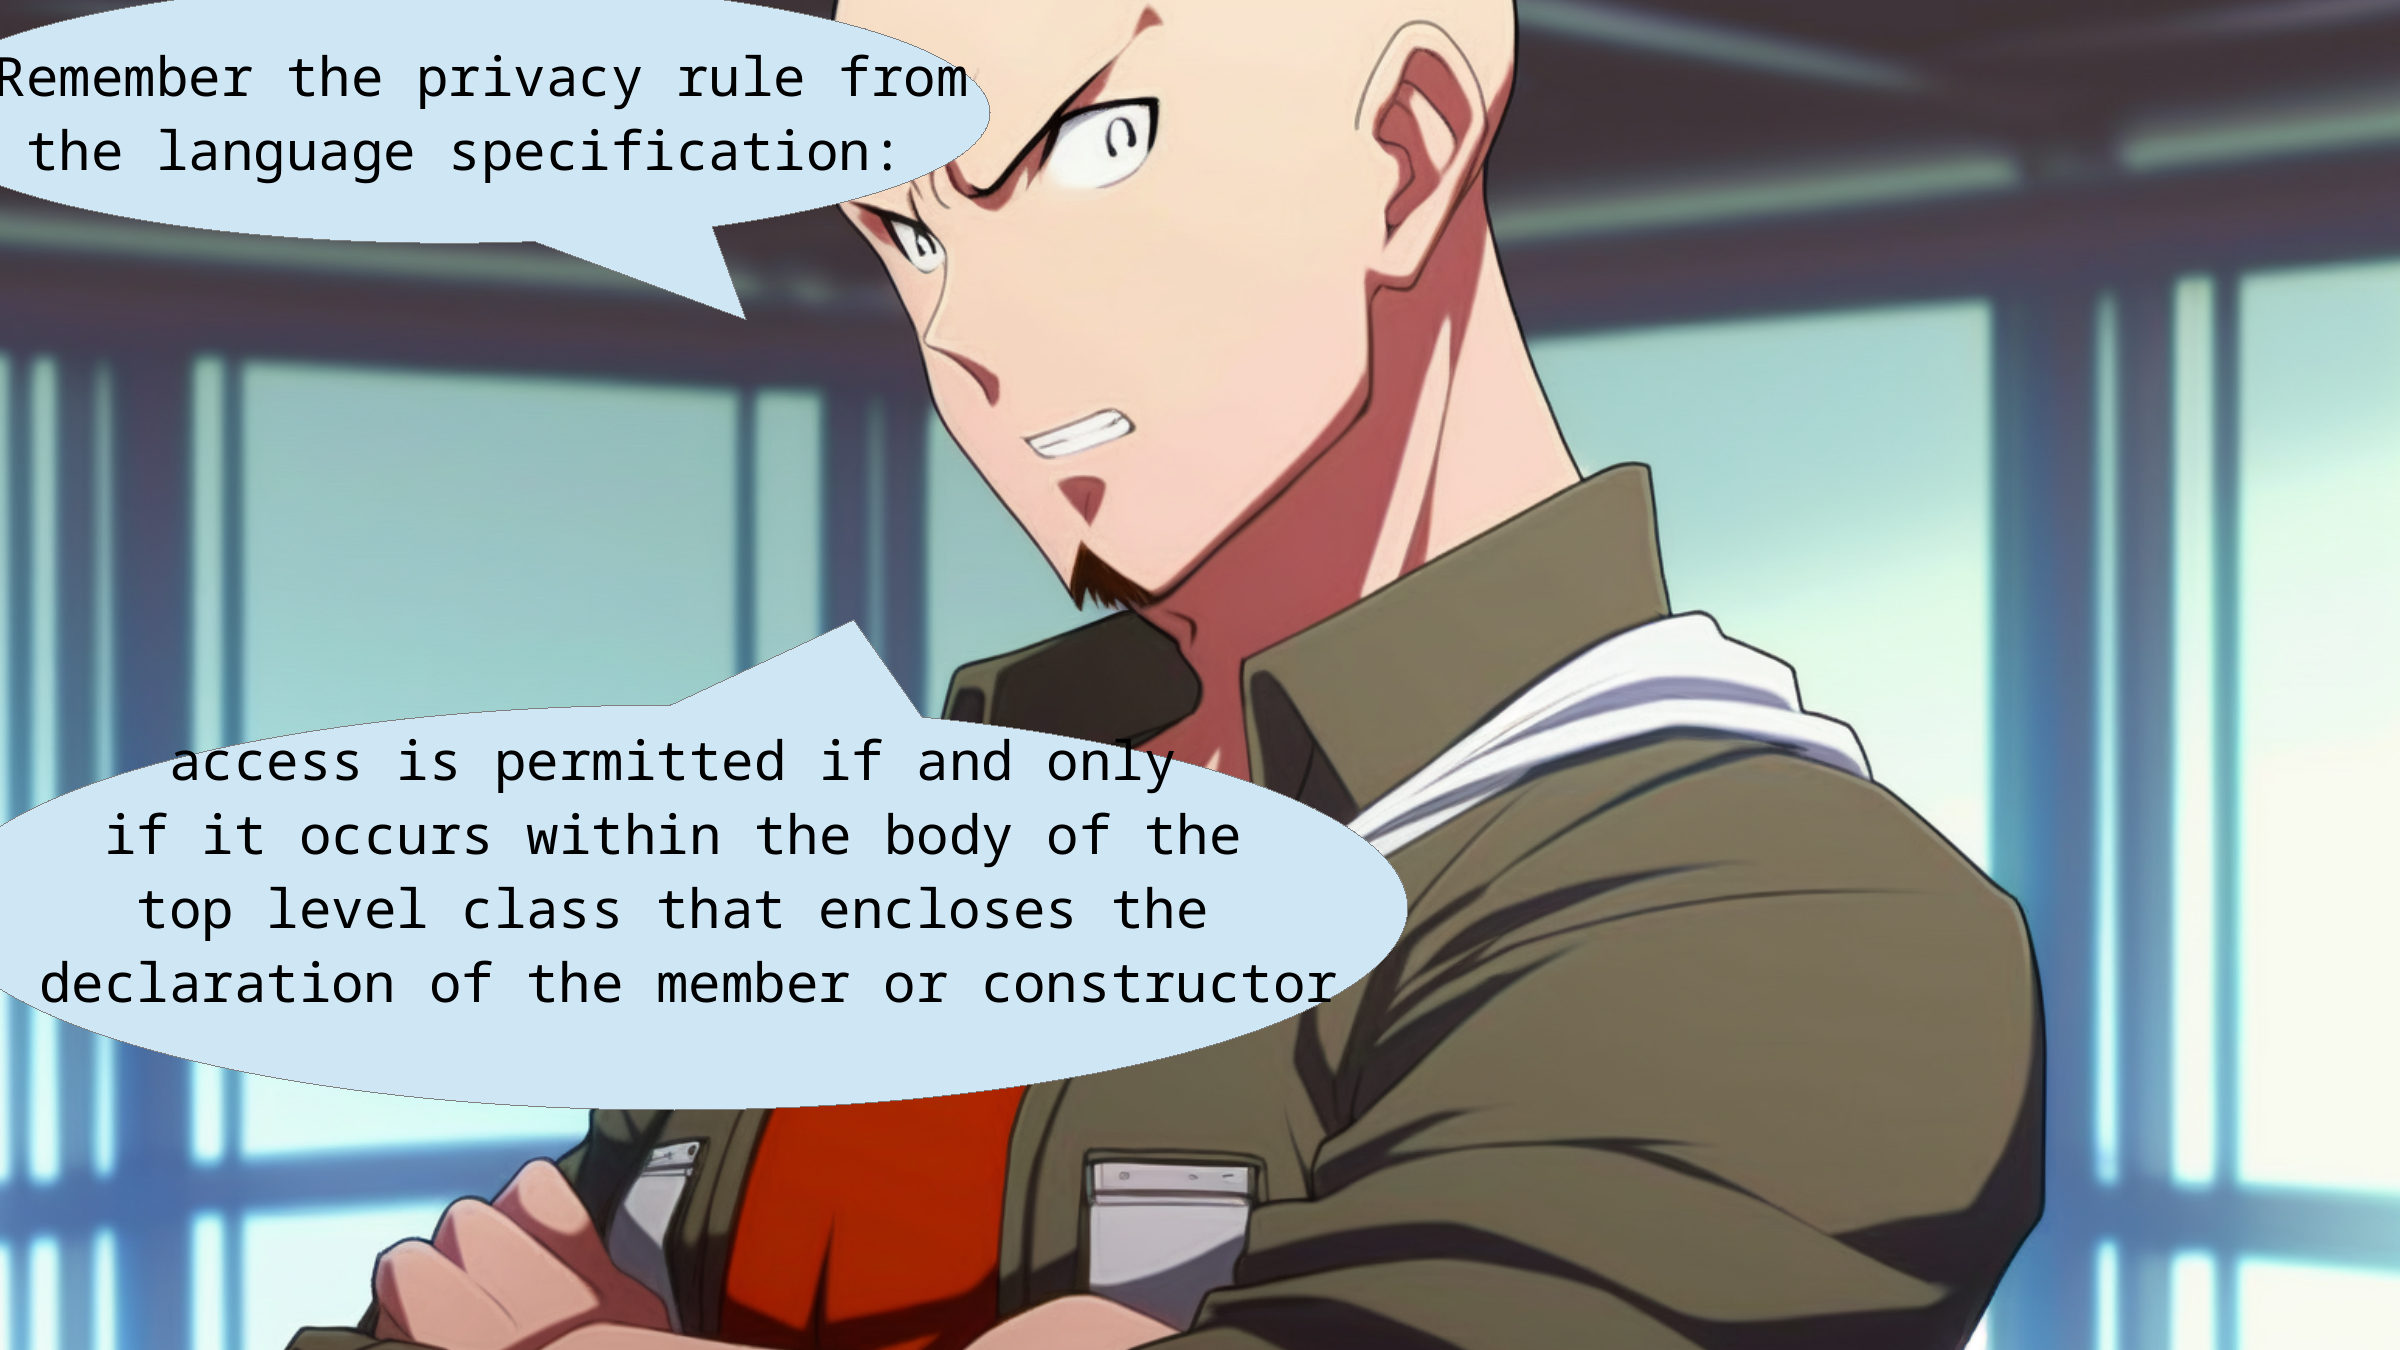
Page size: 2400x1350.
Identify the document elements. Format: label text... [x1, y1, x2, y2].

picture [0, 0, 2400, 1350]
text_box access is permitted if and only if it occurs within the body of the top level class that encloses the declaration of the member or constructor [0, 619, 1408, 1111]
text_box Remember the privacy rule from the language specification: [0, 0, 991, 320]
picture [0, 0, 166, 39]
